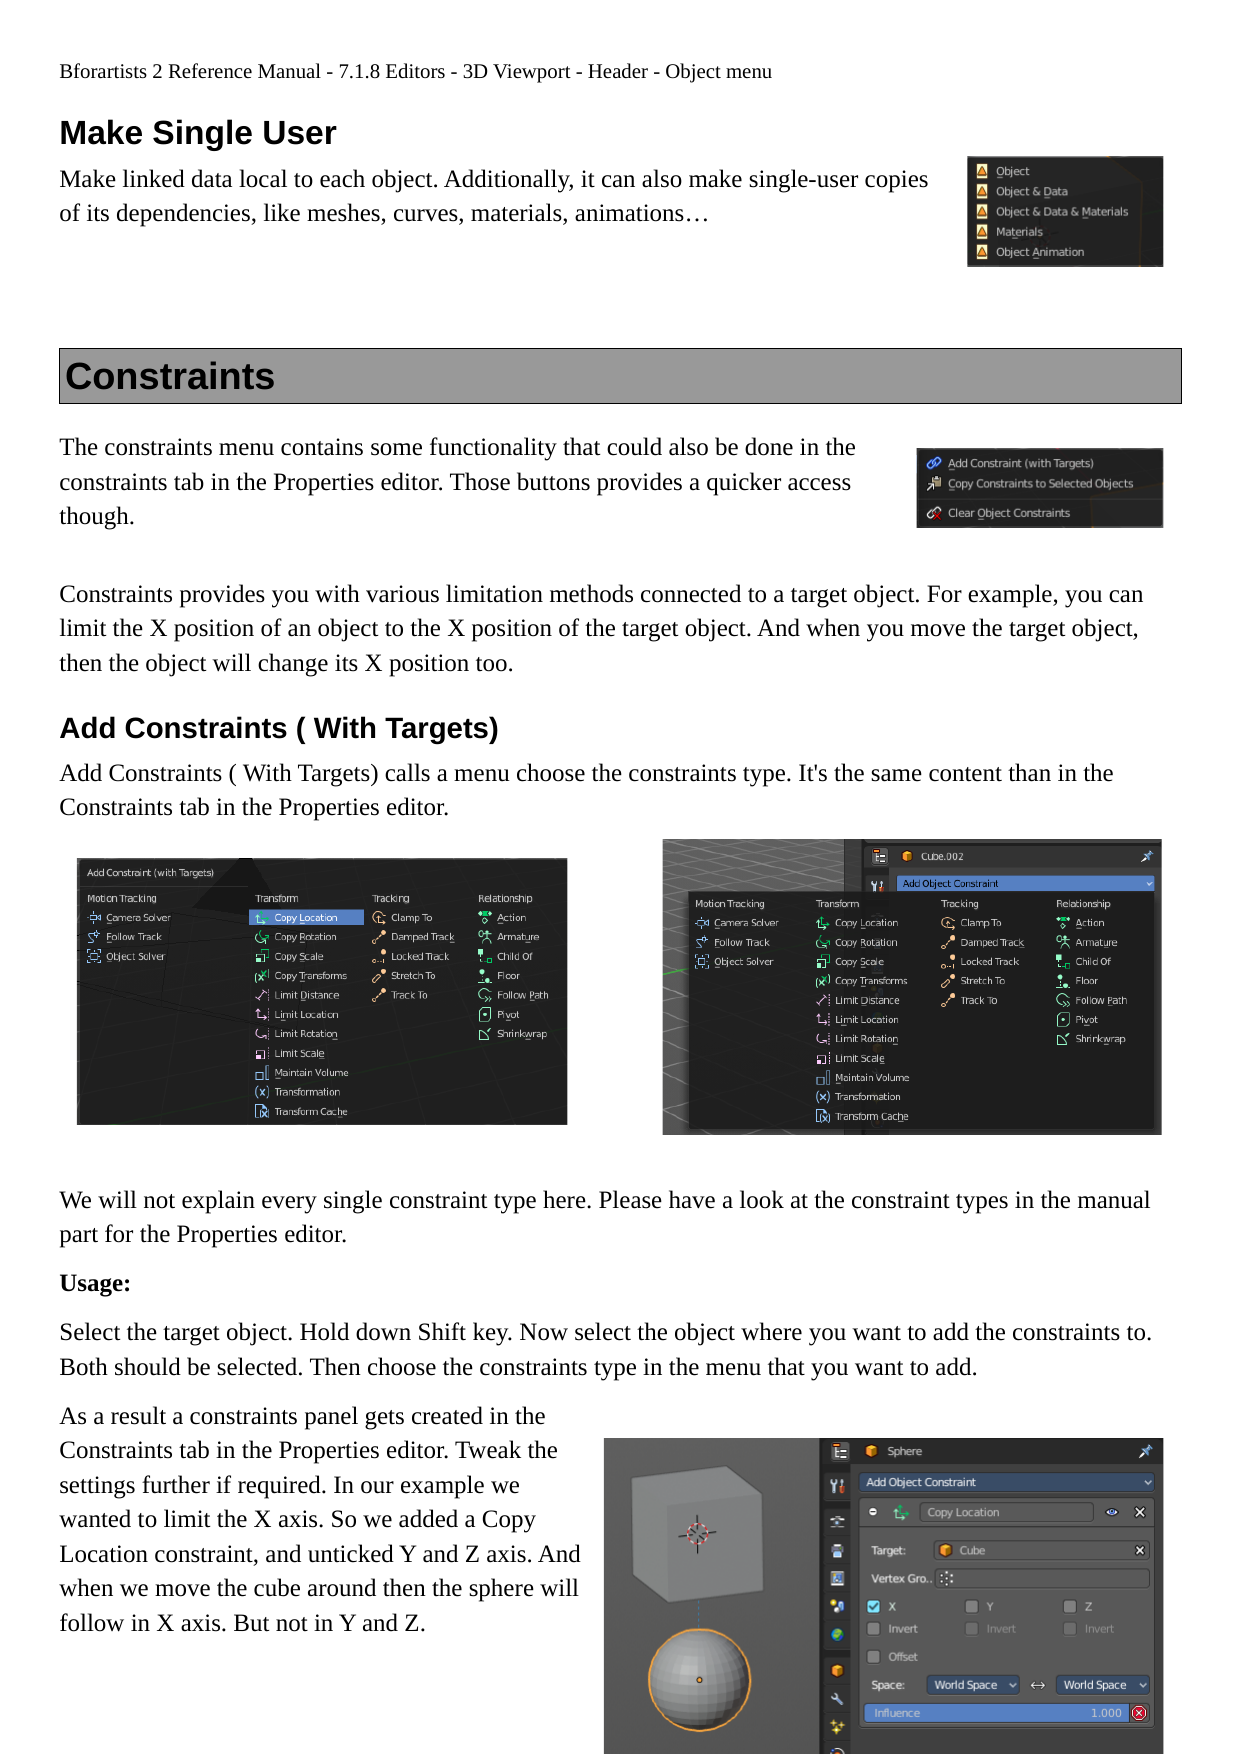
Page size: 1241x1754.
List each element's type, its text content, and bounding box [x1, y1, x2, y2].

picture [662, 839, 1162, 1135]
text Constraints provides you with various limitation methods connected to a target object. For example, you can limit the X position of an object to the X position of the target object. And when you move the target object, then the object will change its X position too. [59, 579, 1181, 677]
text Usage: [59, 1268, 1181, 1297]
text As a result a constraints panel gets created in the Constraints tab in the Properties editor. Tweak the settings further if required. In our example we wanted to limit the X axis. So we added a Copy Location constraint, and unticked Y and Z axis. And when we move the cube around then the sphere will follow in X axis. But not in Y and Z. [59, 1401, 1181, 1636]
subtitle Make Single User [59, 113, 1181, 151]
picture [603, 1438, 1164, 1754]
text Select the target object. Hold down Shift key. Now select the object where you want to add the constraints to. Both should be selected. Then choose the constraints type in the menu that you want to add. [59, 1317, 1181, 1381]
text We will not explain every single constraint type here. Please have a look at the constraint types in the manual part for the Properties editor. [59, 1185, 1181, 1248]
picture [916, 448, 1164, 528]
picture [967, 156, 1164, 267]
picture [76, 858, 568, 1125]
text The constraints menu contains some functionality that could also be done in the constraints tab in the Properties editor. Those buttons provides a quicker access though. [59, 432, 1181, 530]
text Add Constraints ( With Targets) calls a menu choose the constraints type. It's the same content than in the Constraints tab in the Properties editor. [59, 758, 1181, 821]
text Make linked data local to each object. Additionally, it can also make single-user copies of its dependencies, like meshes, curves, materials, animations… [59, 164, 967, 227]
table_header Constraints [60, 349, 1181, 403]
subtitle Add Constraints ( With Targets) [59, 711, 1181, 745]
